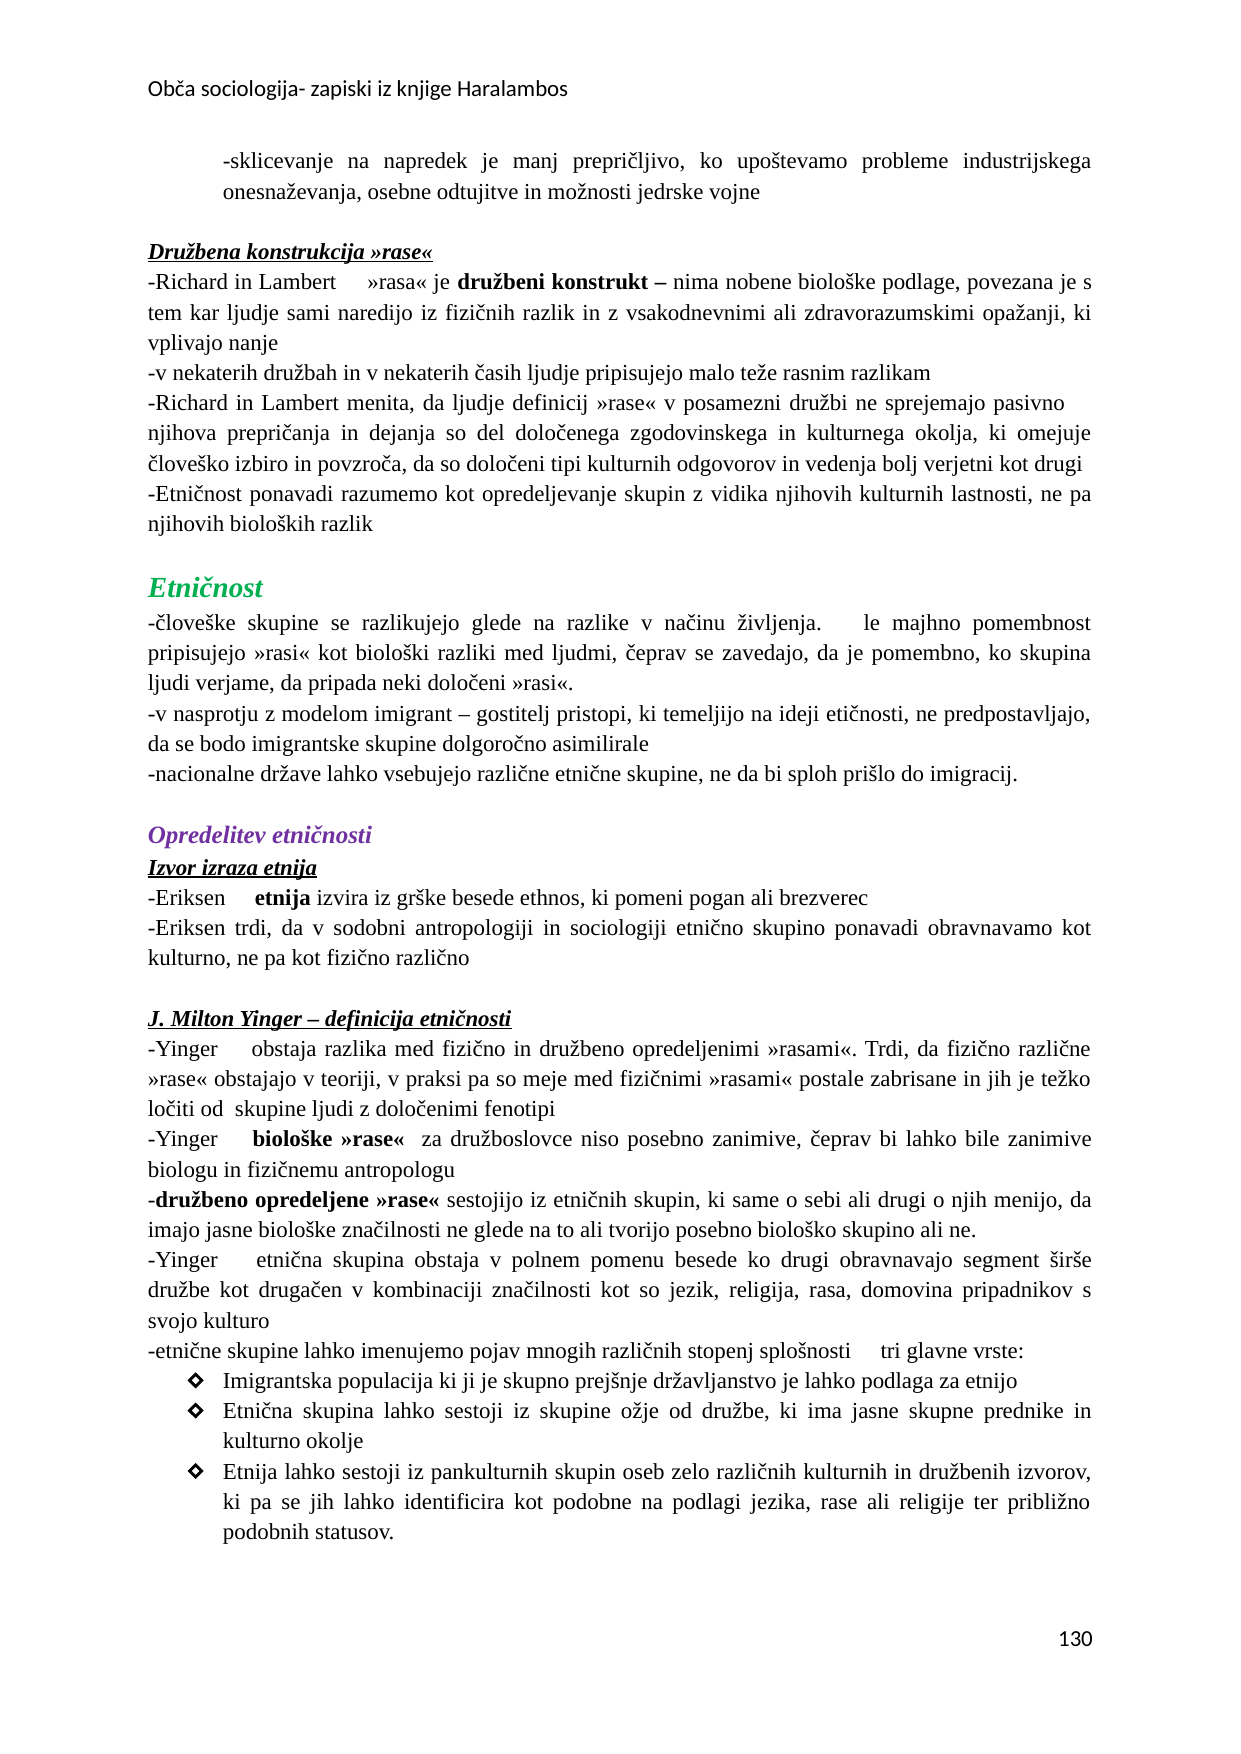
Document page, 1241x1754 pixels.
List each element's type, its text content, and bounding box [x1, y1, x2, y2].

text Opredelitev etničnosti [148, 821, 1093, 849]
list Etnija lahko sestoji iz pankulturnih skupin oseb zelo različnih kulturnih in družbenih izvorov, ki pa se jih lahko identificira kot podobne na podlagi jezika, rase ali religije ter približno podobnih statusov. [185, 1458, 1093, 1544]
text -Yinger  obstaja razlika med fizično in družbeno opredeljenimi »rasami«. Trdi, da fizično različne »rase« obstajajo v teoriji, v praksi pa so meje med fizičnimi »rasami« postale zabrisane in jih je težko ločiti od skupine ljudi z določenimi fenotipi [148, 1035, 1093, 1122]
text -Eriksen  etnija izvira iz grške besede ethnos, ki pomeni pogan ali brezverec [148, 884, 1093, 910]
text -nacionalne države lahko vsebujejo različne etnične skupine, ne da bi sploh prišlo do imigracij. [148, 760, 1093, 786]
text -Etničnost ponavadi razumemo kot opredeljevanje skupin z vidika njihovih kulturnih lastnosti, ne pa njihovih bioloških razlik [148, 480, 1093, 536]
text -Yinger  etnična skupina obstaja v polnem pomenu besede ko drugi obravnavajo segment širše družbe kot drugačen v kombinaciji značilnosti kot so jezik, religija, rasa, domovina pripadnikov s svojo kulturo [148, 1246, 1093, 1333]
text -družbeno opredeljene »rase« sestojijo iz etničnih skupin, ki same o sebi ali drugi o njih menijo, da imajo jasne biološke značilnosti ne glede na to ali tvorijo posebno biološko skupino ali ne. [148, 1186, 1093, 1242]
text -Richard in Lambert menita, da ljudje definicij »rase« v posamezni družbi ne sprejemajo pasivno  njihova prepričanja in dejanja so del določenega zgodovinskega in kulturnega okolja, ki omejuje človeško izbiro in povzroča, da so določeni tipi kulturnih odgovorov in vedenja bolj verjetni kot drugi [148, 389, 1093, 476]
list Etnična skupina lahko sestoji iz skupine ožje od družbe, ki ima jasne skupne prednike in kulturno okolje [185, 1397, 1093, 1454]
text Izvor izraza etnija [148, 853, 1093, 880]
list -sklicevanje na napredek je manj prepričljivo, ko upoštevamo probleme industrijskega onesnaževanja, osebne odtujitve in možnosti jedrske vojne [223, 148, 1093, 204]
text -v nasprotju z modelom imigrant – gostitelj pristopi, ki temeljijo na ideji etičnosti, ne predpostavljajo, da se bodo imigrantske skupine dolgoročno asimilirale [148, 700, 1093, 756]
text -v nekaterih družbah in v nekaterih časih ljudje pripisujejo malo teže rasnim razlikam [148, 359, 1093, 385]
list Imigrantska populacija ki ji je skupno prejšnje državljanstvo je lahko podlaga za etnijo [185, 1367, 1093, 1393]
text -Richard in Lambert  »rasa« je družbeni konstrukt – nima nobene biološke podlage, povezana je s tem kar ljudje sami naredijo iz fizičnih razlik in z vsakodnevnimi ali zdravorazumskimi opažanji, ki vplivajo nanje [148, 268, 1093, 355]
text -etnične skupine lahko imenujemo pojav mnogih različnih stopenj splošnosti  tri glavne vrste: [148, 1337, 1093, 1363]
text -Eriksen trdi, da v sodobni antropologiji in sociologiji etnično skupino ponavadi obravnavamo kot kulturno, ne pa kot fizično različno [148, 914, 1093, 971]
text Etničnost [148, 571, 1093, 604]
text -Yinger  biološke »rase« za družboslovce niso posebno zanimive, čeprav bi lahko bile zanimive biologu in fizičnemu antropologu [148, 1125, 1093, 1182]
text J. Milton Yinger – definicija etničnosti [148, 1004, 1093, 1031]
text -človeške skupine se razlikujejo glede na razlike v načinu življenja.  le majhno pomembnost pripisujejo »rasi« kot biološki razliki med ljudmi, čeprav se zavedajo, da je pomembno, ko skupina ljudi verjame, da pripada neki določeni »rasi«. [148, 609, 1093, 696]
text Družbena konstrukcija »rase« [148, 238, 1093, 264]
